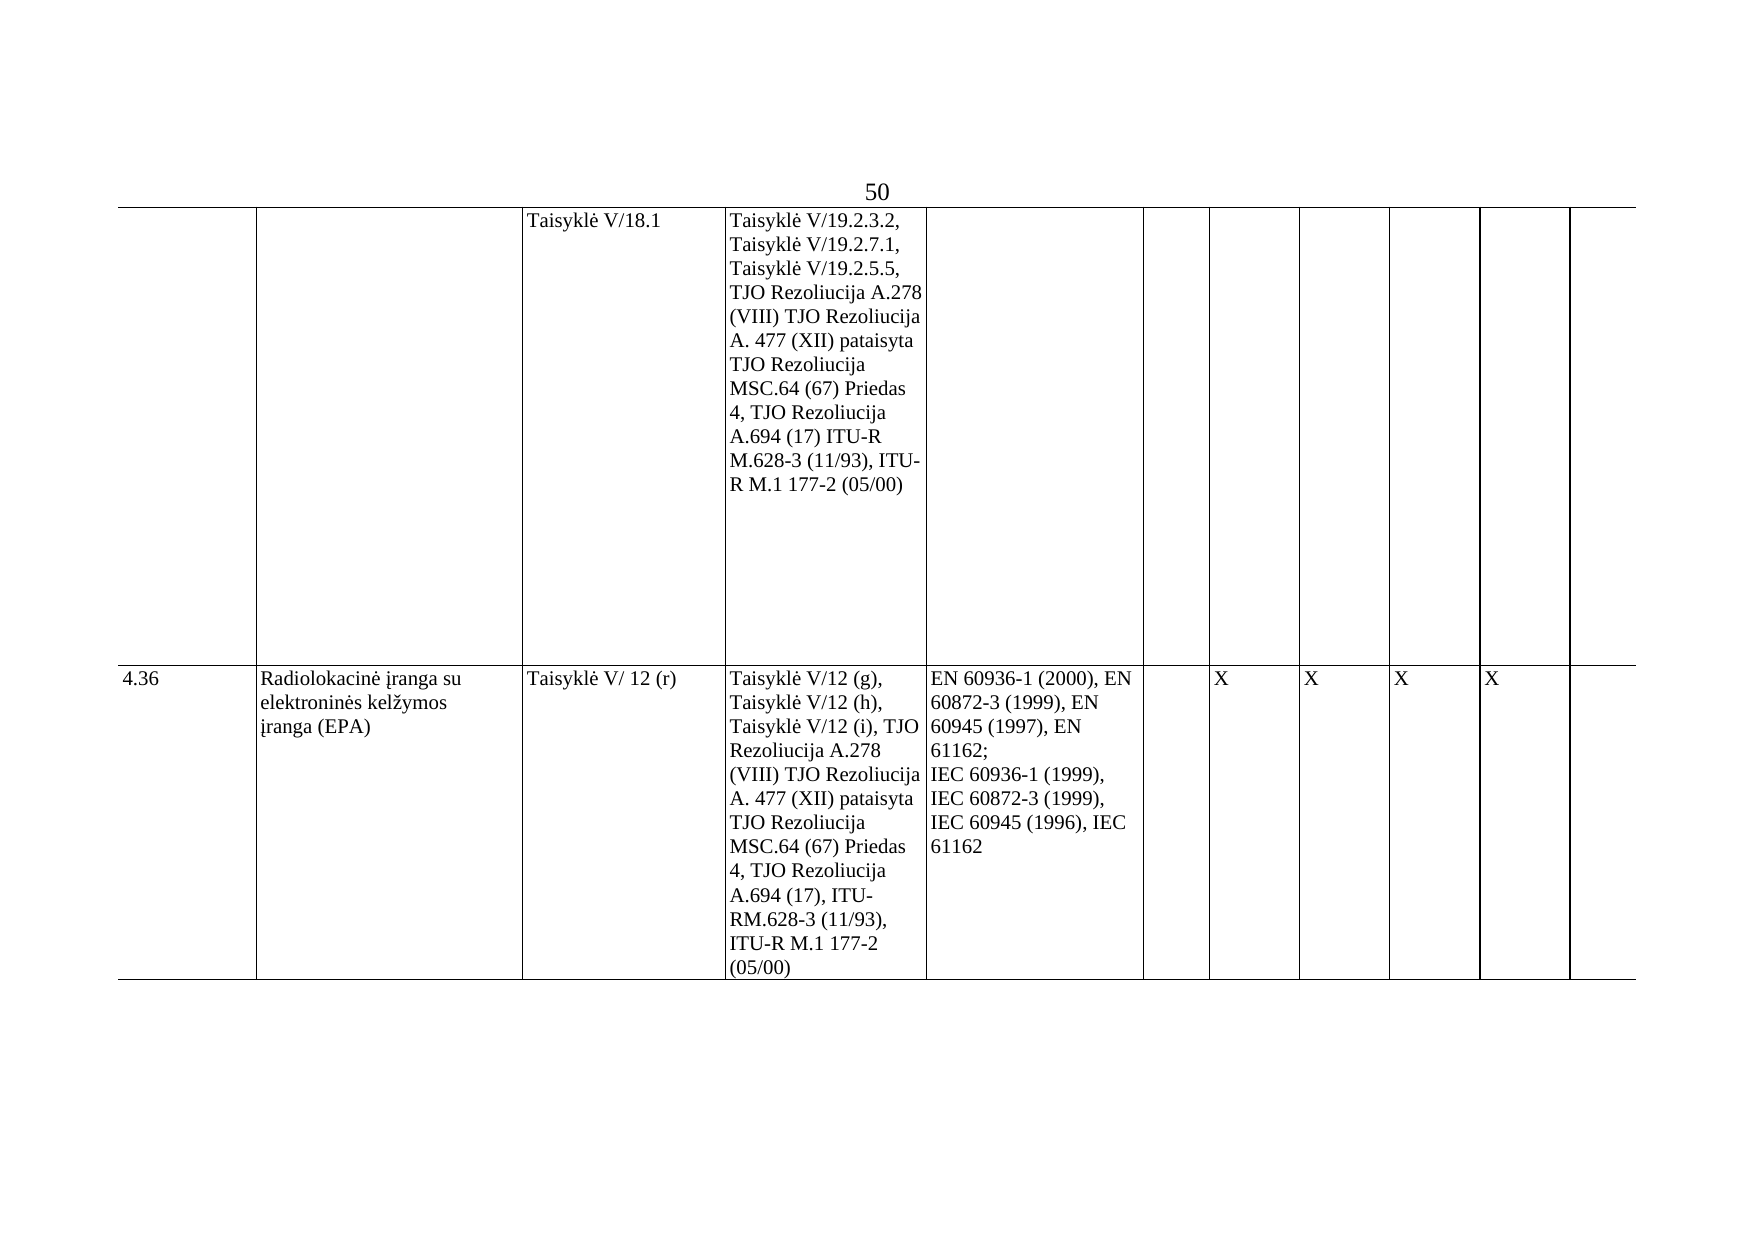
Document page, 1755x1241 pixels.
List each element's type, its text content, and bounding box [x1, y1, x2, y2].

table_cell [257, 208, 522, 665]
table_cell [927, 208, 1143, 665]
table_cell EN 60936-1 (2000), EN 60872-3 (1999), EN 60945 (1997), EN 61162; IEC 60936-1 (1999), IEC 60872-3 (1999), IEC 60945 (1996), IEC 61162 [927, 666, 1143, 979]
table_cell Taisyklė V/ 12 (r) [523, 666, 725, 979]
table_cell X [1300, 666, 1389, 979]
table_cell Radiolokacinė įranga su elektroninės kelžymos įranga (EPA) [257, 666, 522, 979]
table_cell X [1210, 666, 1299, 979]
table_cell [1390, 208, 1479, 665]
table_cell [1571, 666, 1636, 979]
table_cell [118, 208, 256, 665]
table_cell [1144, 666, 1209, 979]
table_cell X [1481, 666, 1569, 979]
table_cell Taisyklė V/19.2.3.2, Taisyklė V/19.2.7.1, Taisyklė V/19.2.5.5, TJO Rezoliucija A.278 (VIII) TJO Rezoliucija A. 477 (XII) pataisyta TJO Rezoliucija MSC.64 (67) Priedas 4, TJO Rezoliucija A.694 (17) ITU-R M.628-3 (11/93), ITU-R M.1 177-2 (05/00) [726, 208, 926, 665]
table_cell [1210, 208, 1299, 665]
table_cell 4.36 [118, 666, 256, 979]
table_cell [1300, 208, 1389, 665]
table_cell [1481, 208, 1569, 665]
table_cell [1571, 208, 1636, 665]
table_cell Taisyklė V/18.1 [523, 208, 725, 665]
table_cell X [1390, 666, 1479, 979]
table_cell Taisyklė V/12 (g), Taisyklė V/12 (h), Taisyklė V/12 (i), TJO Rezoliucija A.278 (VIII) TJO Rezoliucija A. 477 (XII) pataisyta TJO Rezoliucija MSC.64 (67) Priedas 4, TJO Rezoliucija A.694 (17), ITU-RM.628-3 (11/93), ITU-R M.1 177-2 (05/00) [726, 666, 926, 979]
table_cell [1144, 208, 1209, 665]
